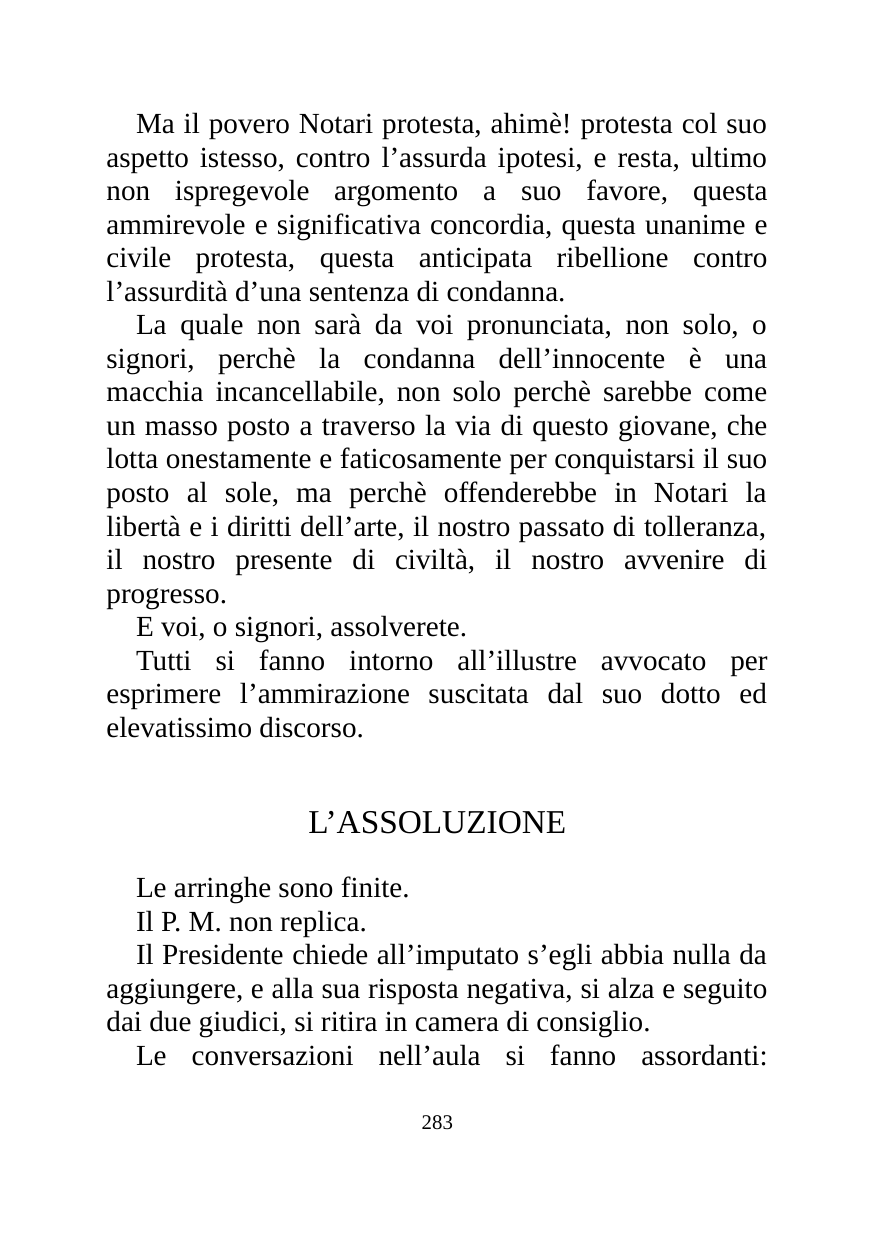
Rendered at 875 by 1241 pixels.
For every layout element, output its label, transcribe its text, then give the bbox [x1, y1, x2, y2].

text Il P. M. non replica. [106, 904, 768, 937]
text E voi, o signori, assolverete. [106, 609, 768, 643]
text Ma il povero Notari protesta, ahimè! protesta col suo aspetto istesso, contro l’assurda ipotesi, e resta, ultimo non ispregevole argomento a suo favore, questa ammirevole e significativa concordia, questa unanime e civile protesta, questa anticipata ribellione contro l’assurdità d’una sentenza di condanna. [106, 106, 768, 307]
text Tutti si fanno intorno all’illustre avvocato per esprimere l’ammirazione suscitata dal suo dotto ed elevatissimo discorso. [106, 643, 768, 743]
text Il Presidente chiede all’imputato s’egli abbia nulla da aggiungere, e alla sua risposta negativa, si alza e seguito dai due giudici, si ritira in camera di consiglio. [106, 937, 768, 1038]
subtitle L’ASSOLUZIONE [106, 803, 768, 841]
text Le arringhe sono finite. [106, 870, 768, 904]
text La quale non sarà da voi pronunciata, non solo, o signori, perchè la condanna dell’innocente è una macchia incancellabile, non solo perchè sarebbe come un masso posto a traverso la via di questo giovane, che lotta onestamente e faticosamente per conquistarsi il suo posto al sole, ma perchè offenderebbe in Notari la libertà e i diritti dell’arte, il nostro passato di tolleranza, il nostro presente di civiltà, il nostro avvenire di progresso. [106, 307, 768, 609]
text Le conversazioni nell’aula si fanno assordanti: [106, 1038, 768, 1072]
